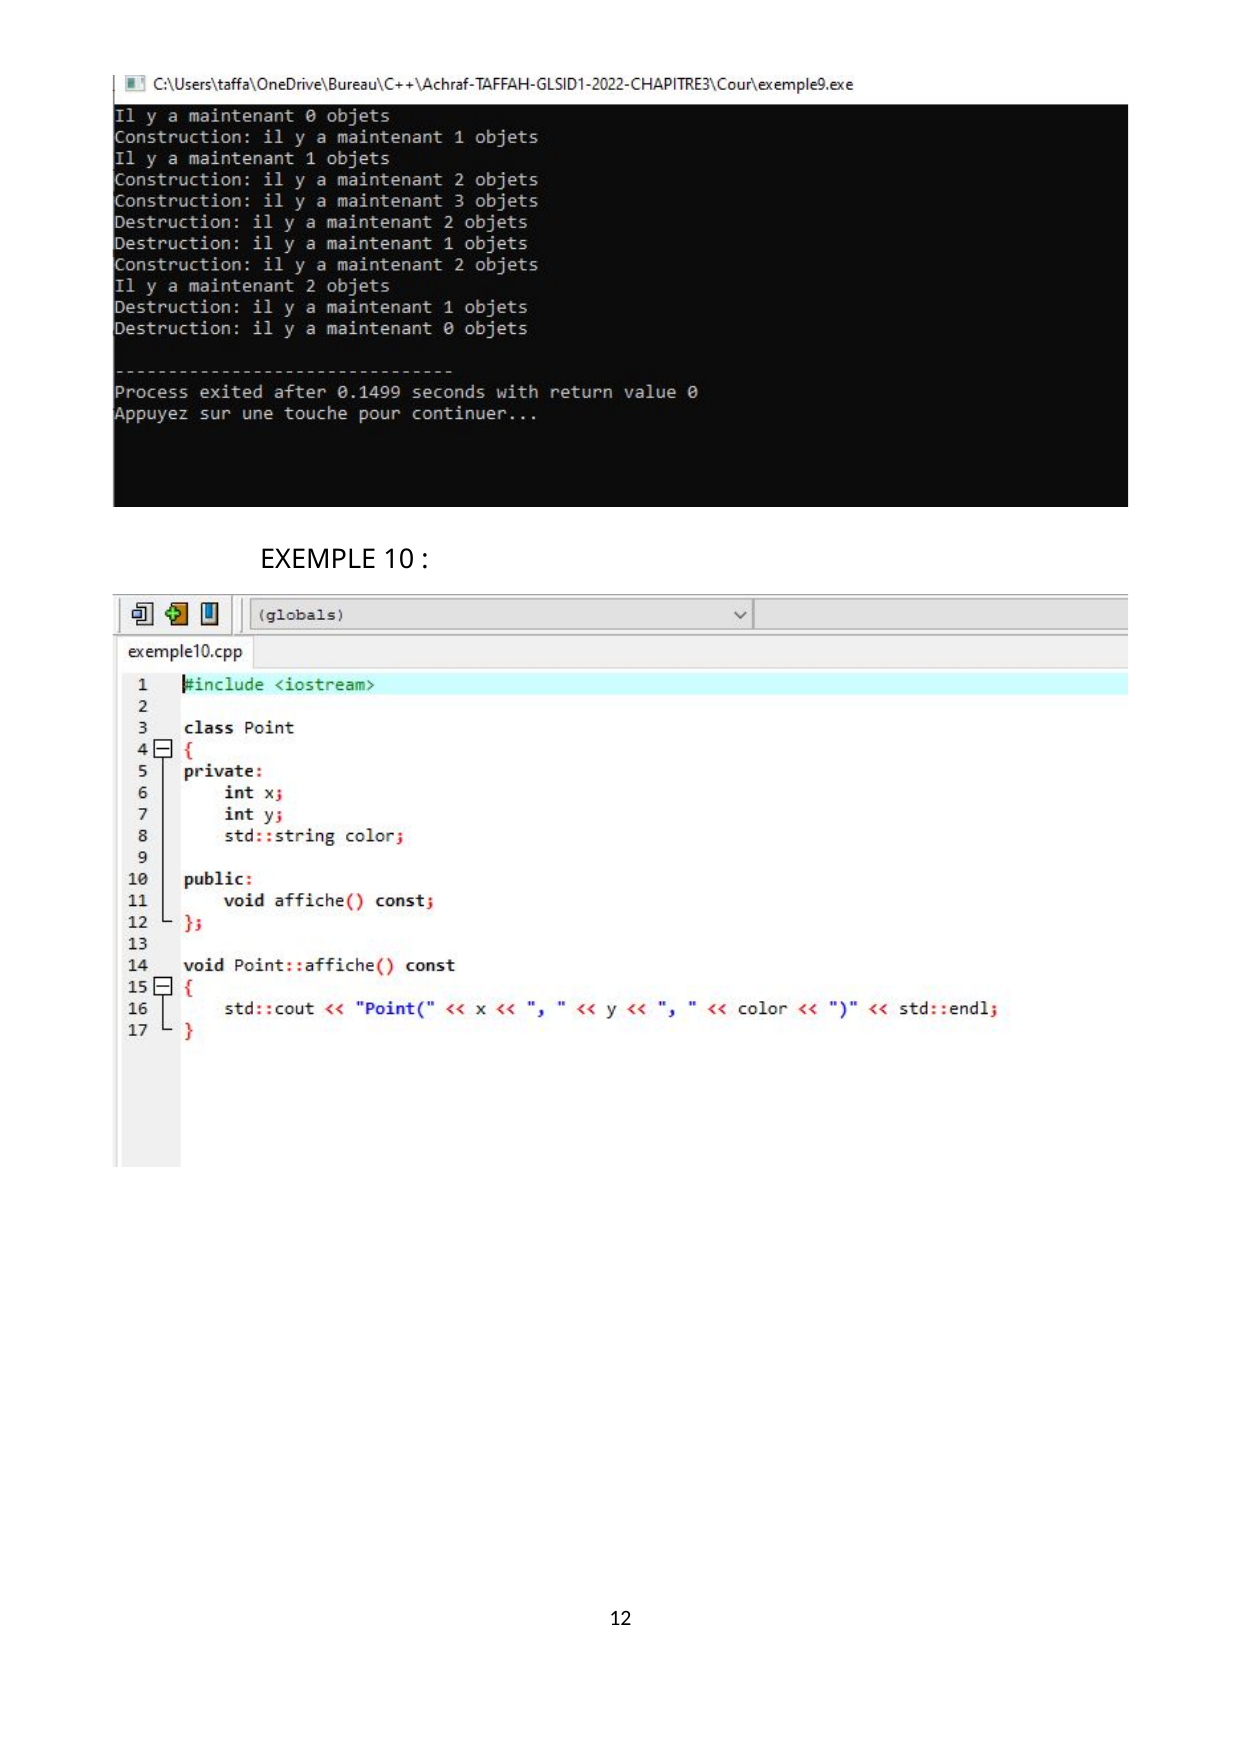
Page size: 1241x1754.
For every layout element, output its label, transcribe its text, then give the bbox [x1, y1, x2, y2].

subtitle EXEMPLE 10 : [186, 539, 1128, 576]
